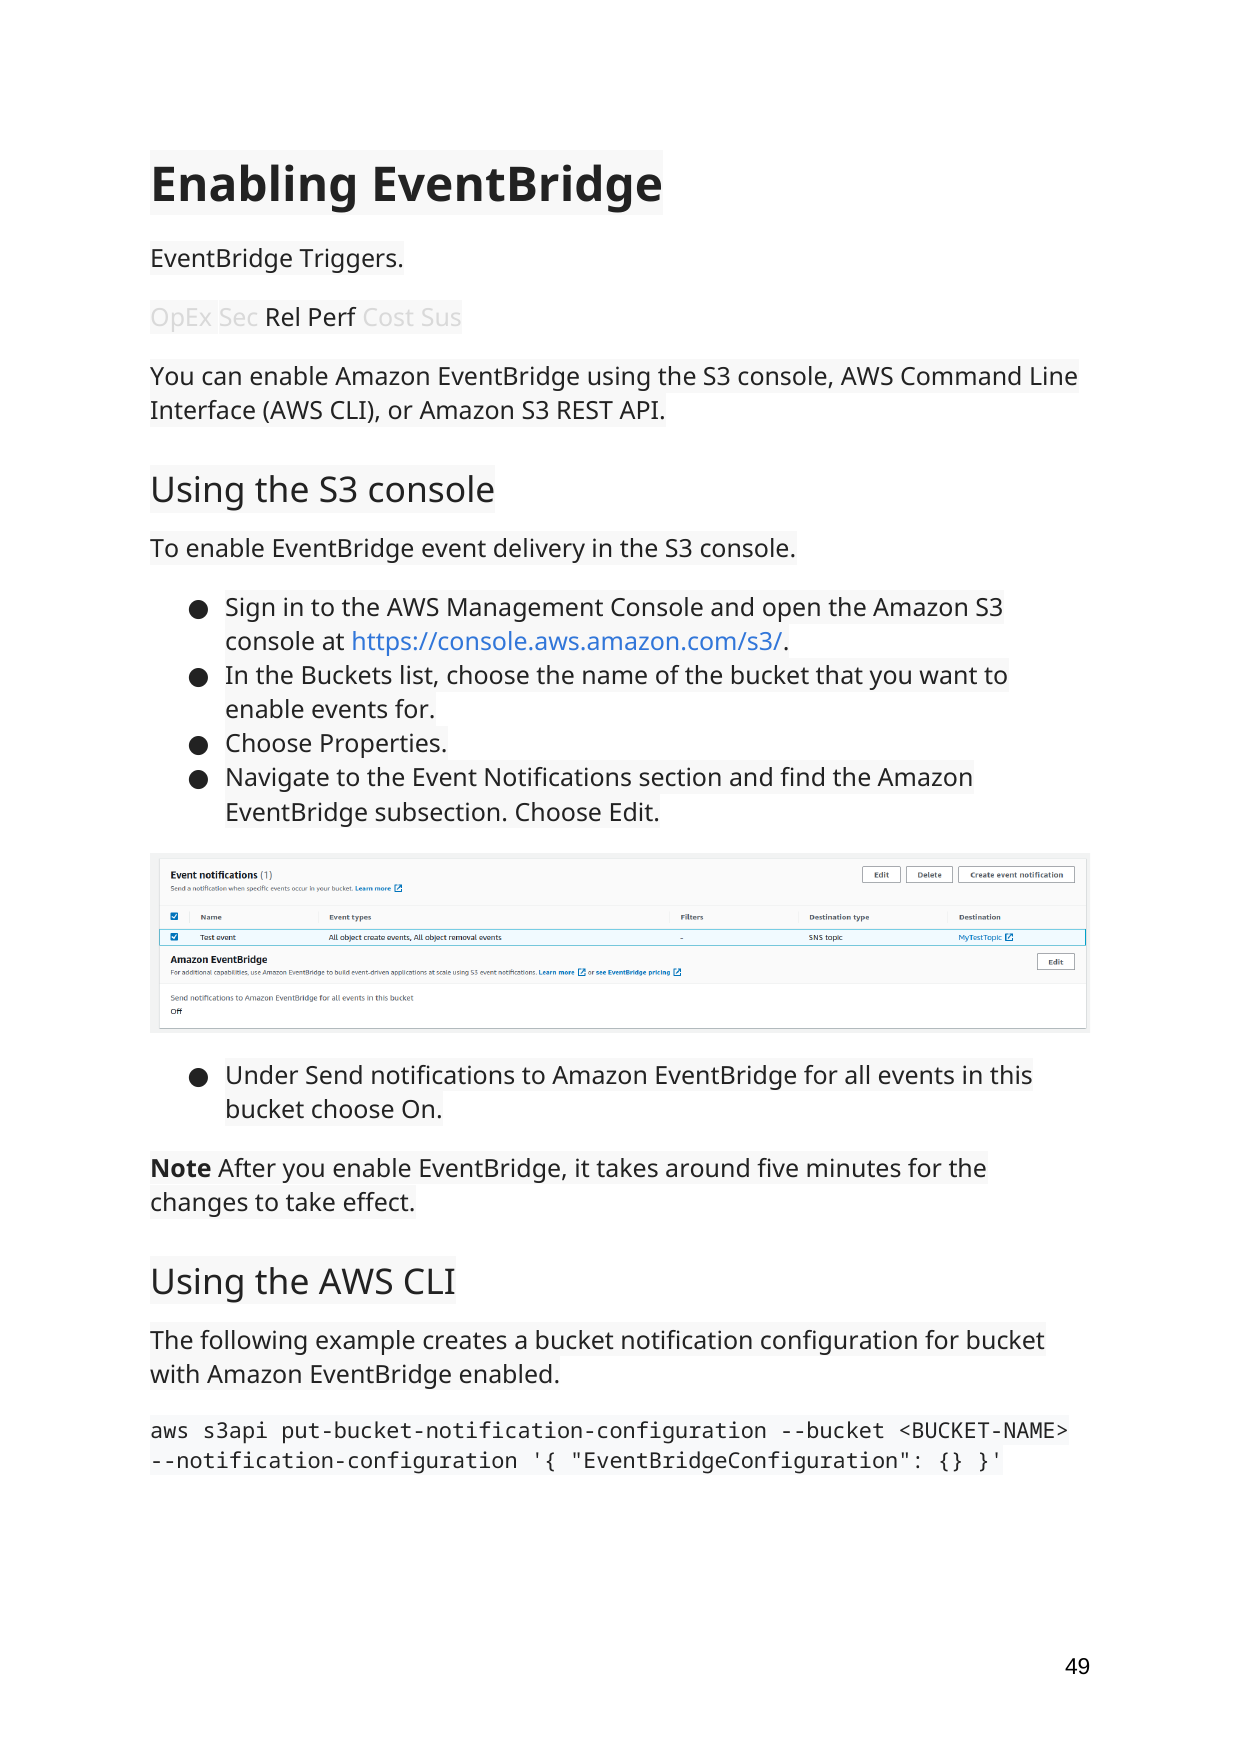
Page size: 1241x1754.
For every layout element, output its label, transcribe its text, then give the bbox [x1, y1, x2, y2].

text aws s3api put-bucket-notification-configuration --bucket <BUCKET-NAME> --notification-configuration '{ "EventBridgeConfiguration": {} }' [150, 1415, 1090, 1475]
list Choose Properties. [187, 726, 1090, 760]
text To enable EventBridge event delivery in the S3 console. [150, 531, 1090, 565]
list Navigate to the Event Notifications section and find the Amazon EventBridge subsection. Choose Edit. [187, 760, 1090, 828]
text You can enable Amazon EventBridge using the S3 console, AWS Command Line Interface (AWS CLI), or Amazon S3 REST API. [150, 359, 1090, 427]
subtitle Enabling EventBridge [150, 150, 1090, 215]
subtitle Using the AWS CLI [150, 1256, 1090, 1304]
text EventBridge Triggers. [150, 241, 1090, 275]
text The following example creates a bucket notification configuration for bucket with Amazon EventBridge enabled. [150, 1322, 1090, 1390]
text Note After you enable EventBridge, it takes around five minutes for the changes to take effect. [150, 1151, 1090, 1219]
list In the Buckets list, choose the name of the bucket that you want to enable events for. [187, 658, 1090, 726]
subtitle Using the S3 console [150, 464, 1090, 513]
text OpEx Sec Rel Perf Cost Sus [150, 300, 1090, 334]
list Under Send notifications to Amazon EventBridge for all events in this bucket choose On. [187, 1057, 1090, 1126]
picture [150, 853, 1091, 1033]
list Sign in to the AWS Management Console and open the Amazon S3 console at https://console.aws.amazon.com/s3/. [187, 590, 1090, 658]
